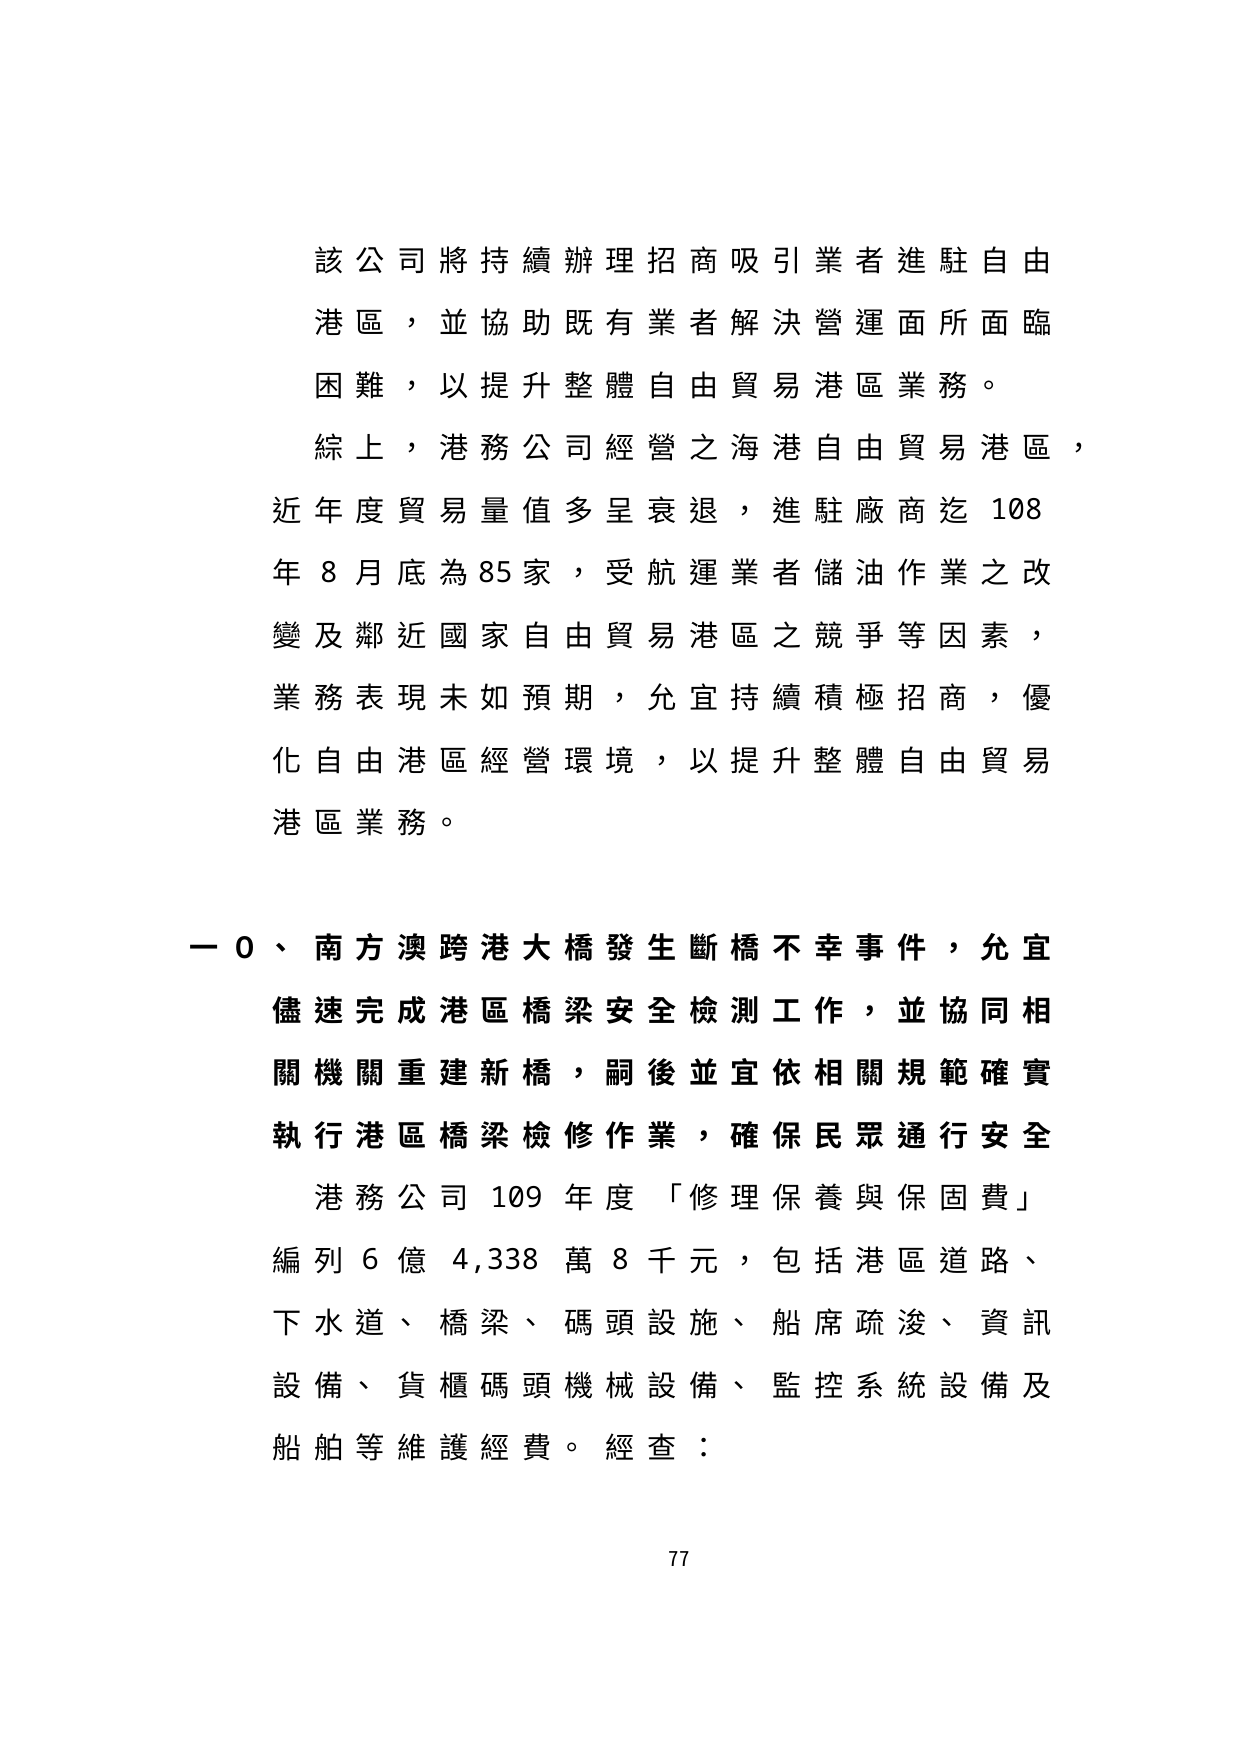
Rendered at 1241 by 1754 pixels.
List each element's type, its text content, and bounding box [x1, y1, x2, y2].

text 綜上，港務公司經營之海港自由貿易港區，近年度貿易量值多呈衰退，進駐廠商迄108年8月底為85家，受航運業者儲油作業之改變及鄰近國家自由貿易港區之競爭等因素，業務表現未如預期，允宜持續積極招商，優化自由港區經營環境，以提升整體自由貿易港區業務。 [242, 404, 1058, 842]
text 港務公司109年度「修理保養與保固費」編列6億4,338萬8千元，包括港區道路、下水道、橋梁、碼頭設施、船席疏浚、資訊設備、貨櫃碼頭機械設備、監控系統設備及船舶等維護經費。經查： [242, 1154, 1058, 1467]
text 一０、南方澳跨港大橋發生斷橋不幸事件，允宜儘速完成港區橋梁安全檢測工作，並協同相關機關重建新橋，嗣後並宜依相關規範確實執行港區橋梁檢修作業，確保民眾通行安全 [183, 904, 1058, 1154]
text 該公司將持續辦理招商吸引業者進駐自由港區，並協助既有業者解決營運面所面臨困難，以提升整體自由貿易港區業務。 [271, 217, 1058, 404]
